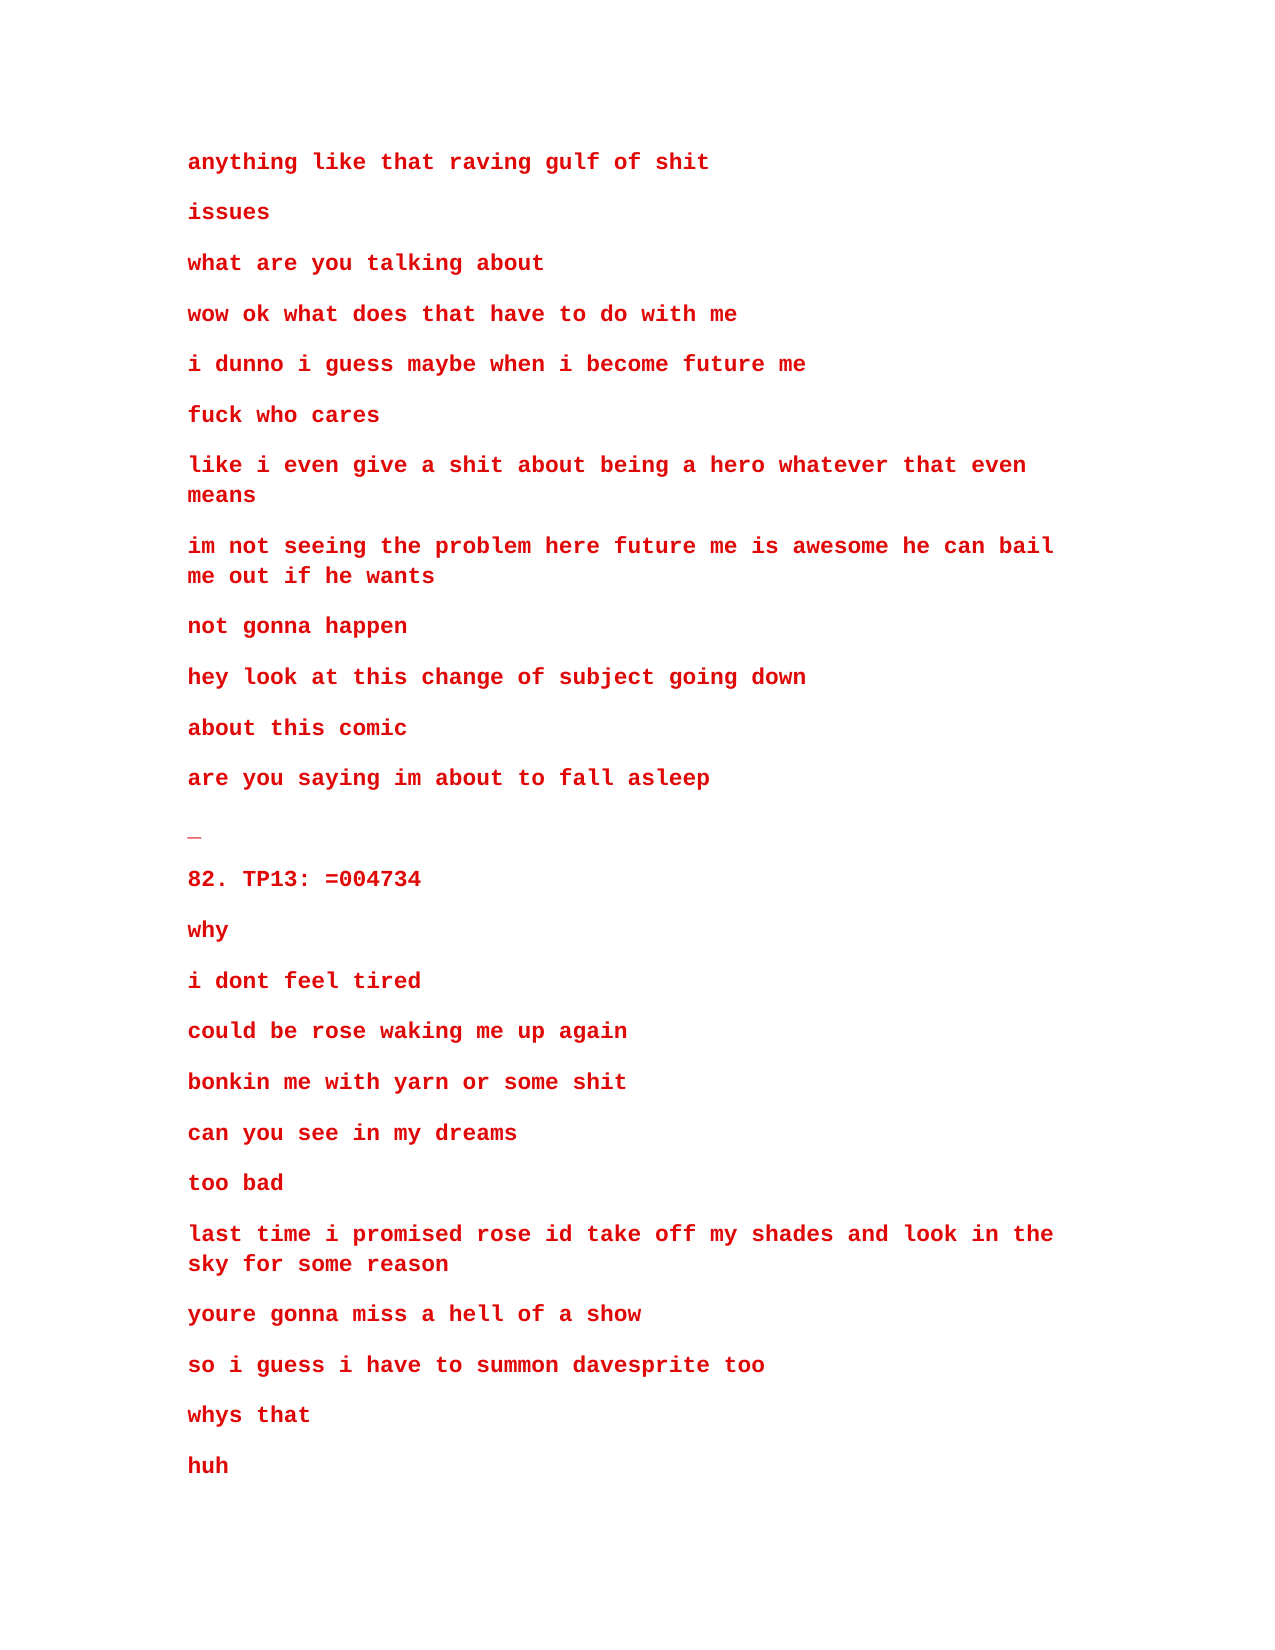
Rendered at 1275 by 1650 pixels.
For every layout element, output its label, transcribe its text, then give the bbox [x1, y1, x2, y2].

text so i guess i have to summon davesprite too [187, 1353, 1087, 1379]
text last time i promised rose id take off my shades and look in the sky for some reason [187, 1222, 1087, 1278]
text wow ok what does that have to do with me [187, 302, 1087, 328]
text i dont feel tired [187, 969, 1087, 995]
text 82. TP13: =004734 [187, 868, 1087, 894]
text not gonna happen [187, 614, 1087, 641]
text youre gonna miss a hell of a show [187, 1302, 1087, 1328]
text im not seeing the problem here future me is awesome he can bail me out if he wants [187, 534, 1087, 590]
text _ [187, 817, 1087, 843]
text bonkin me with yarn or some shit [187, 1070, 1087, 1096]
text can you see in my dreams [187, 1121, 1087, 1147]
text fuck who cares [187, 403, 1087, 429]
text anything like that raving gulf of shit [187, 150, 1087, 176]
text could be rose waking me up again [187, 1019, 1087, 1046]
text i dunno i guess maybe when i become future me [187, 352, 1087, 378]
text what are you talking about [187, 251, 1087, 277]
text like i even give a shit about being a hero whatever that even means [187, 454, 1087, 509]
text are you saying im about to fall asleep [187, 766, 1087, 792]
text issues [187, 201, 1087, 227]
text about this comic [187, 716, 1087, 742]
text too bad [187, 1171, 1087, 1197]
text hey look at this change of subject going down [187, 665, 1087, 691]
text why [187, 918, 1087, 944]
text whys that [187, 1404, 1087, 1430]
text huh [187, 1454, 1087, 1480]
